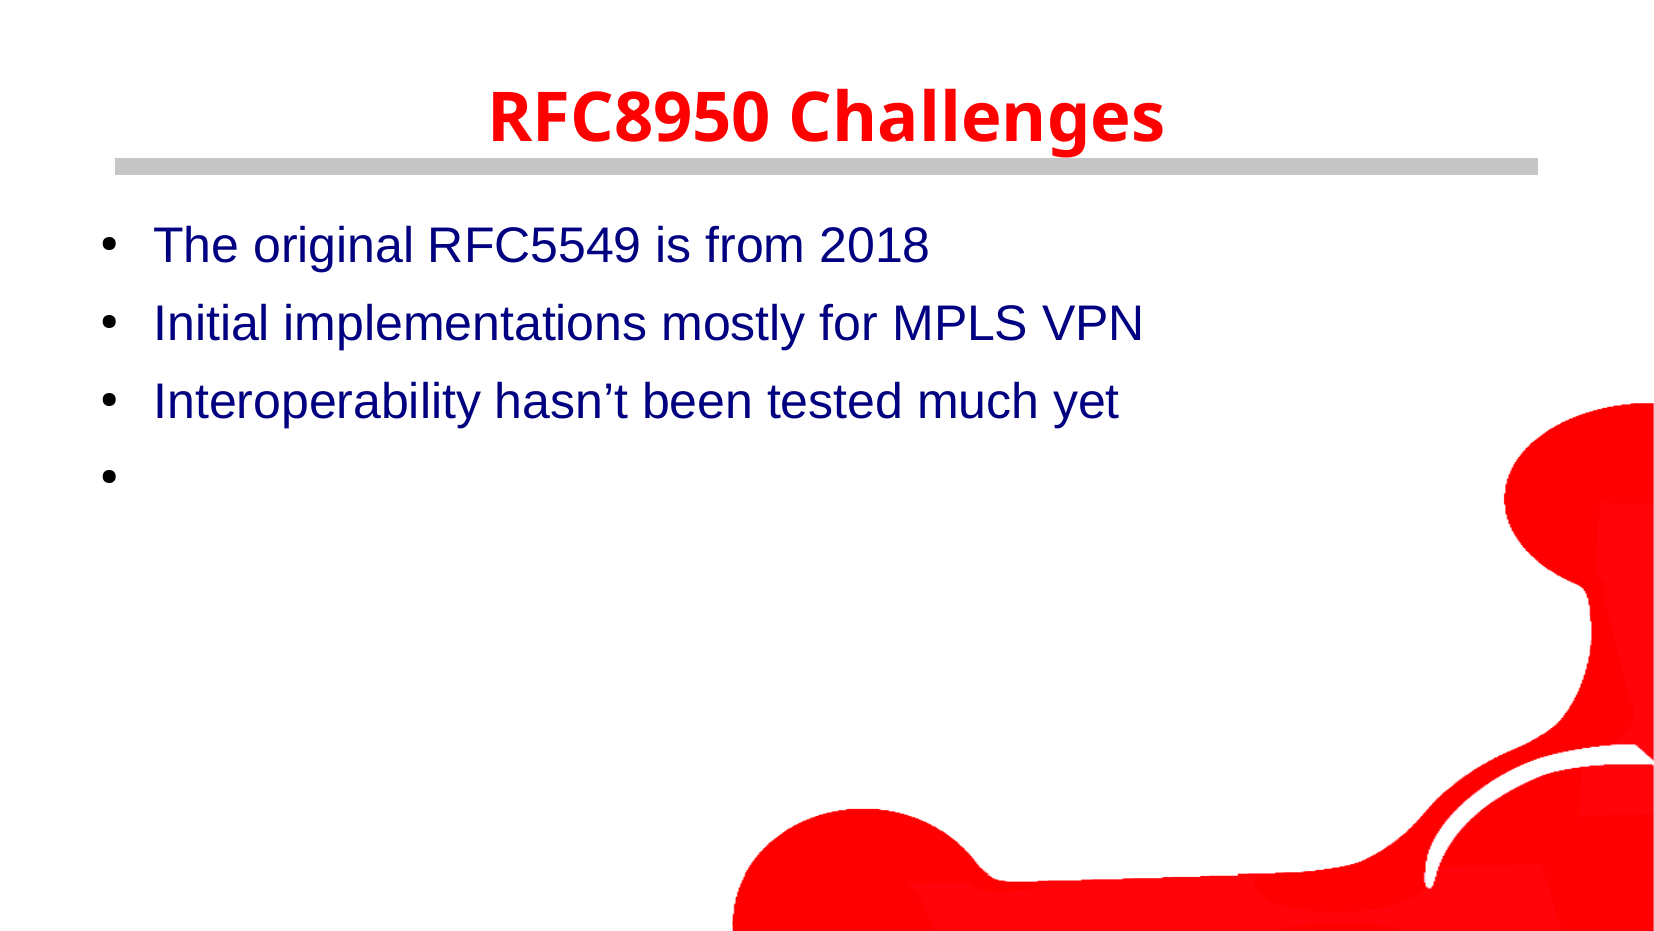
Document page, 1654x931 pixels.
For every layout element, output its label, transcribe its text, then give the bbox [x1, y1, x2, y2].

title RFC8950 Challenges [82, 36, 1571, 193]
list The original RFC5549 is from 2018 Initial implementations mostly for MPLS VPN Interoperability hasn’t been tested much yet [82, 217, 1571, 804]
